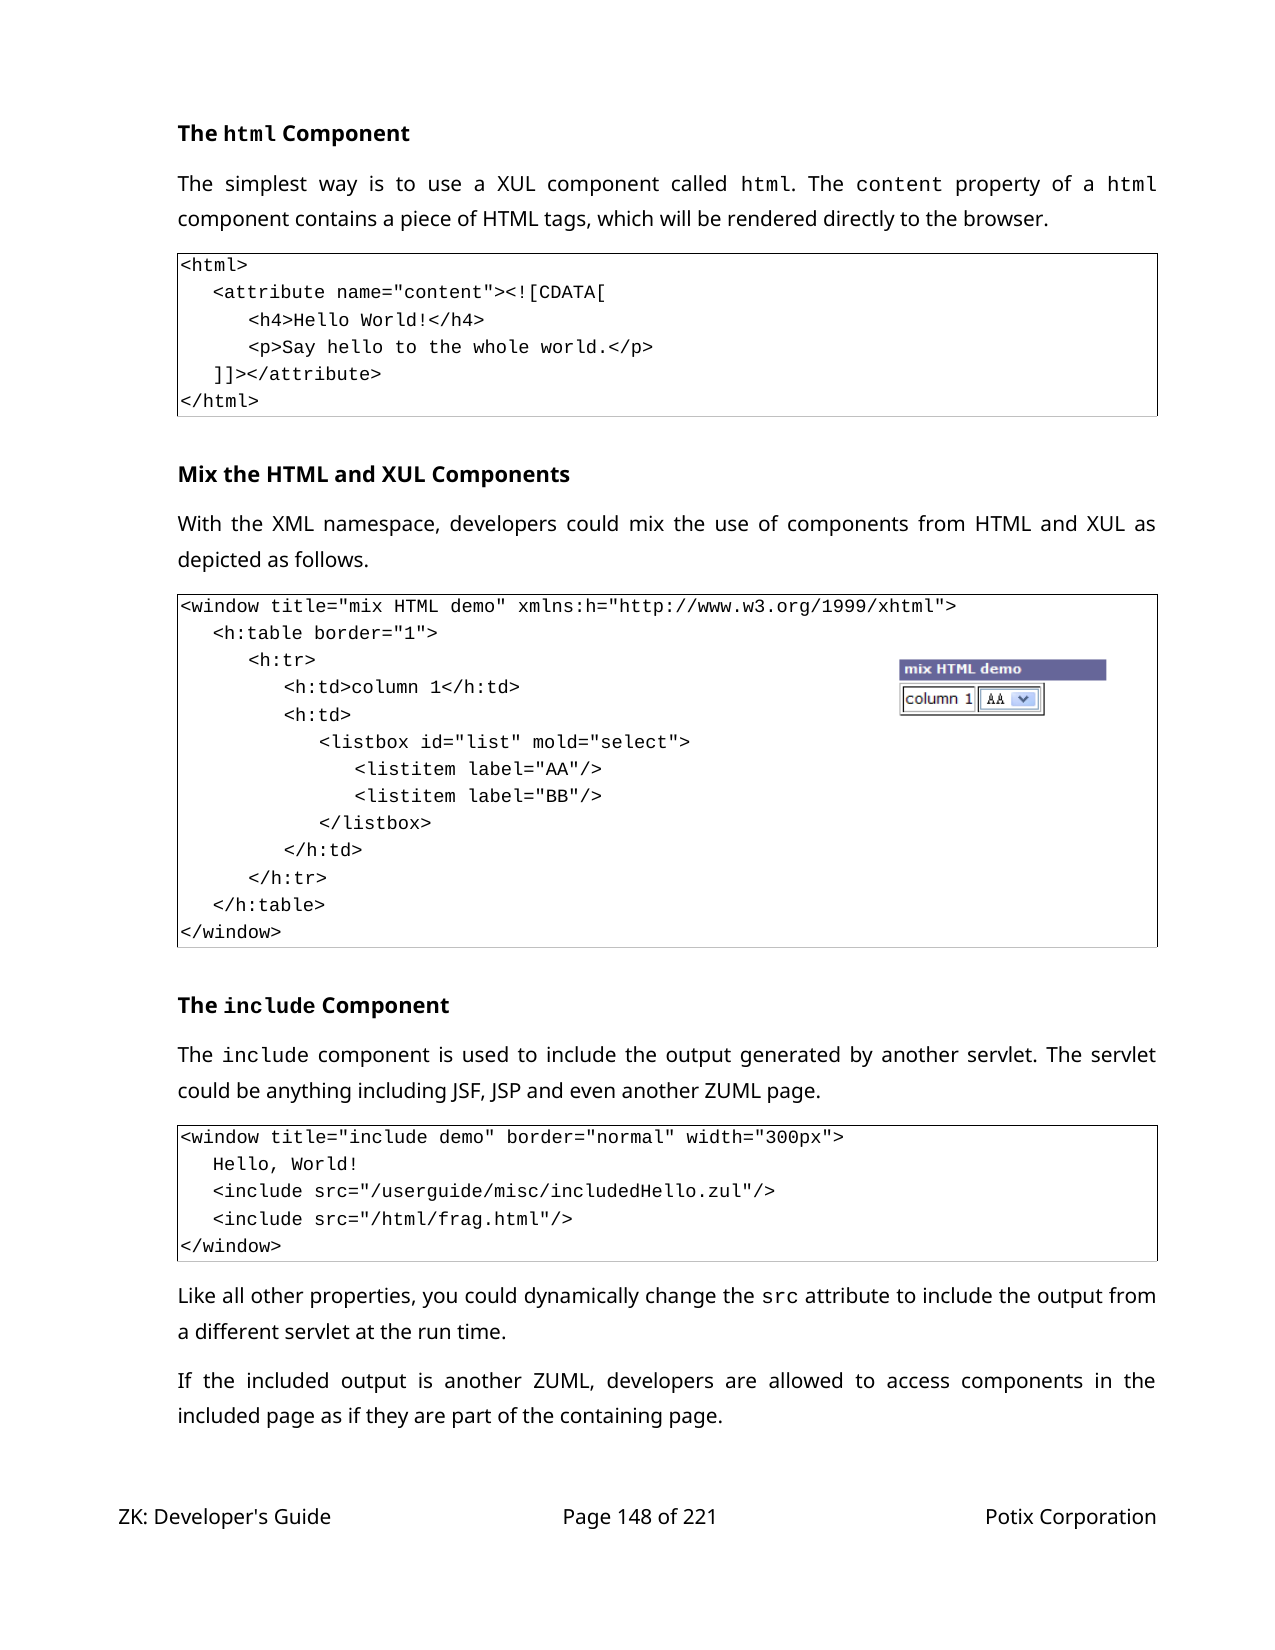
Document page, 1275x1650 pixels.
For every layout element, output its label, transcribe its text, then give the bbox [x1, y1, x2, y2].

subtitle The include Component [177, 990, 1157, 1020]
text <h:td>column 1</h:td> [178, 675, 897, 699]
text <window title="include demo" border="normal" width="300px"> [178, 1126, 1157, 1149]
picture [897, 656, 1107, 718]
text [1107, 675, 1157, 699]
text </h:tr> [178, 866, 1157, 890]
text <listitem label="AA"/> [178, 757, 1157, 781]
text <listbox id="list" mold="select"> [178, 729, 1157, 754]
text </h:table> [178, 893, 1157, 917]
text <p>Say hello to the whole world.</p> [178, 335, 1157, 359]
text With the XML namespace, developers could mix the use of components from HTML and XUL as depicted as follows. [177, 509, 1157, 573]
text <attribute name="content"><![CDATA[ [178, 280, 1157, 305]
text <include src="/userguide/misc/includedHello.zul"/> [178, 1179, 1157, 1203]
text </h:td> [178, 838, 1157, 863]
text <h:tr> [178, 648, 1157, 672]
text </html> [178, 389, 1157, 416]
text <html> [178, 254, 1157, 277]
text <listitem label="BB"/> [178, 784, 1157, 808]
text <h:td> [178, 702, 1157, 727]
text If the included output is another ZUML, developers are allowed to access components in the included page as if they are part of the containing page. [177, 1366, 1157, 1429]
text <window title="mix HTML demo" xmlns:h="http://www.w3.org/1999/xhtml"> [178, 595, 1157, 618]
text <h:table border="1"> [178, 621, 1157, 645]
text <h4>Hello World!</h4> [178, 308, 1157, 332]
text ]]></attribute> [178, 362, 1157, 386]
subtitle The html Component [177, 118, 1157, 148]
text Like all other properties, you could dynamically change the src attribute to include the output from a different servlet at the run time. [177, 1281, 1157, 1345]
text </listbox> [178, 811, 1157, 835]
text Hello, World! [178, 1152, 1157, 1176]
text The simplest way is to use a XUL component called html. The content property of a html component contains a piece of HTML tags, which will be rendered directly to the browser. [177, 169, 1157, 233]
subtitle Mix the HTML and XUL Components [177, 459, 1157, 489]
text </window> [178, 1233, 1157, 1261]
text </window> [178, 920, 1157, 947]
text The include component is used to include the output generated by another servlet. The servlet could be anything including JSF, JSP and even another ZUML page. [177, 1040, 1157, 1104]
text <include src="/html/frag.html"/> [178, 1206, 1157, 1231]
